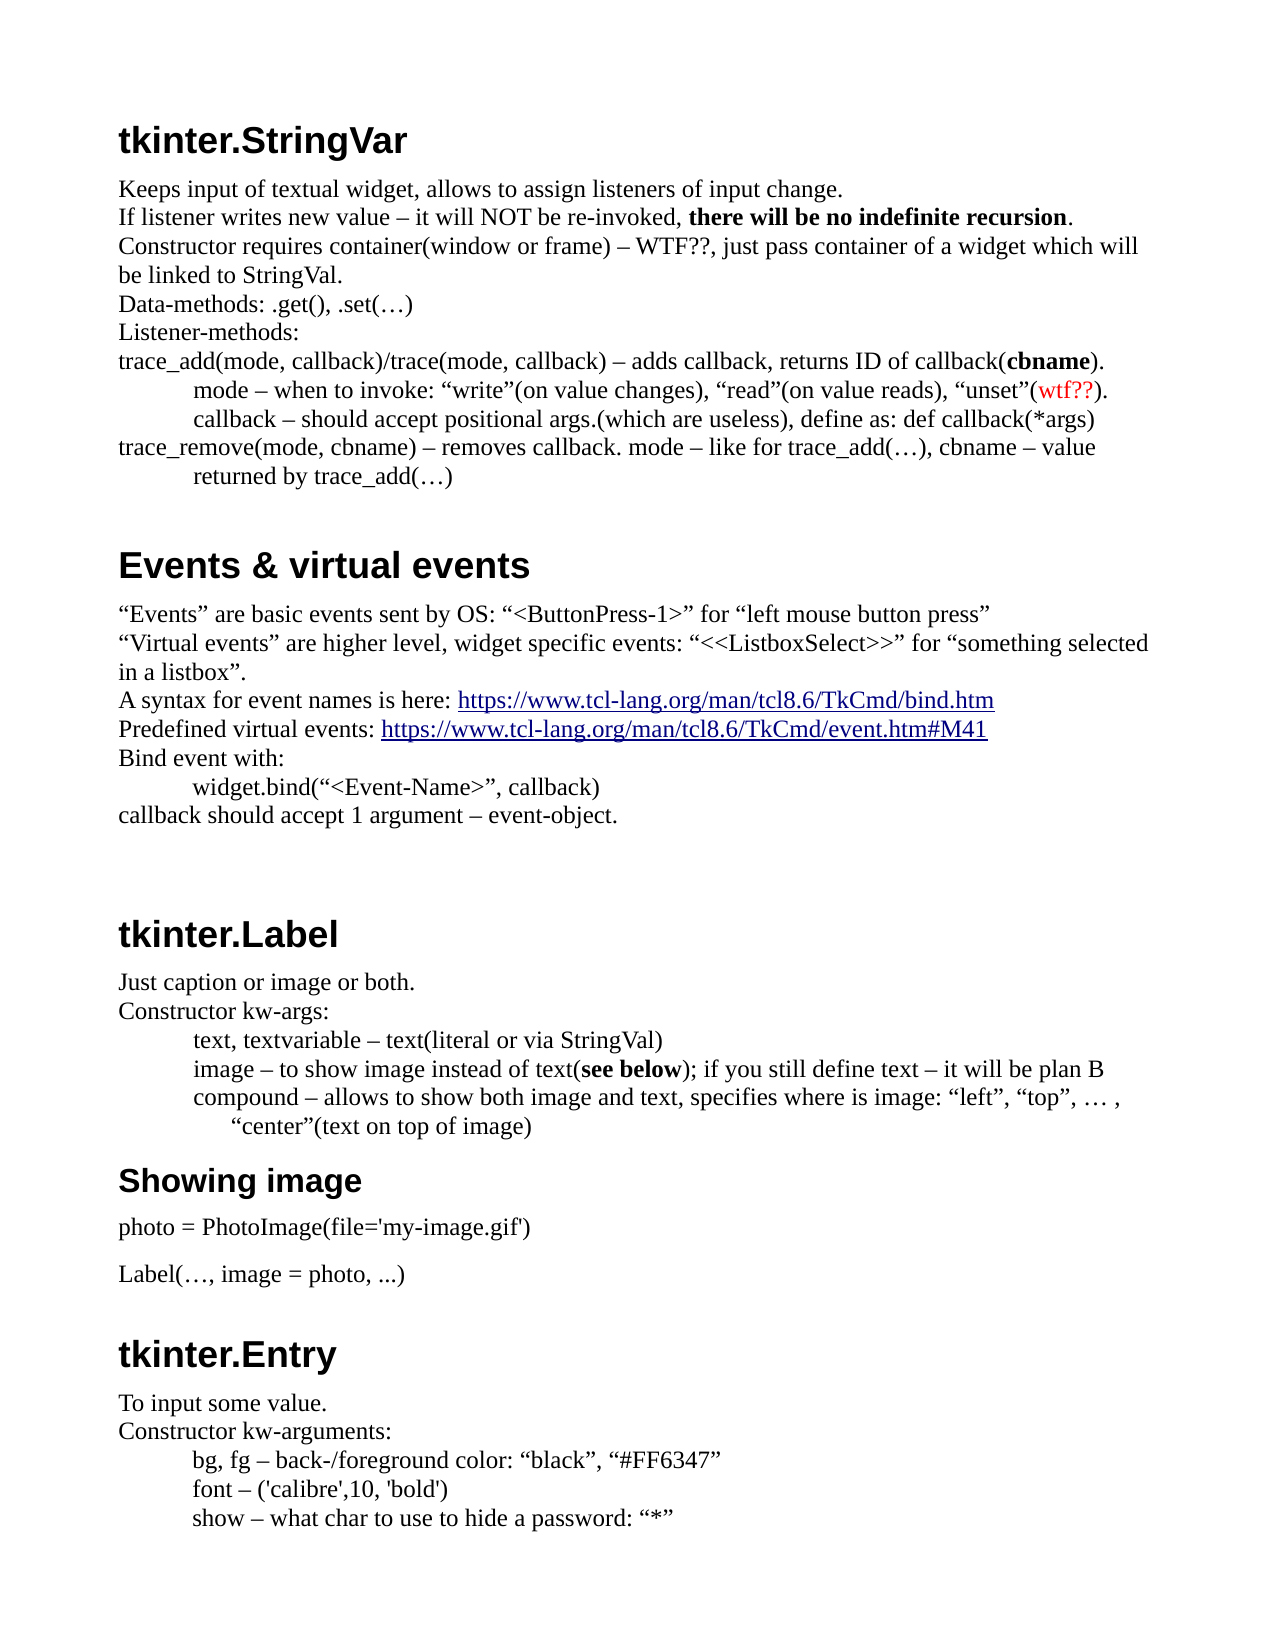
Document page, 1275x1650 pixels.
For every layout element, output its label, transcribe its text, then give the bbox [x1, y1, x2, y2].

text Data-methods: .get(), .set(…) [118, 289, 1157, 317]
subtitle Showing image [118, 1161, 1157, 1199]
text Constructor kw-arguments: [118, 1416, 1157, 1445]
text Constructor requires container(window or frame) – WTF??, just pass container of a widget which will be linked to StringVal. [118, 231, 1157, 289]
text compound – allows to show both image and text, specifies where is image: “left”, “top”, … , “center”(text on top of image) [193, 1082, 1157, 1140]
text Label(…, image = photo, ...) [118, 1259, 1157, 1288]
subtitle tkinter.Entry [118, 1332, 1157, 1375]
text Listener-methods: [118, 317, 1157, 346]
subtitle tkinter.StringVar [118, 118, 1157, 161]
text widget.bind(“<Event-Name>”, callback) [118, 772, 1157, 801]
text text, textvariable – text(literal or via StringVal) [193, 1025, 1157, 1054]
text “Events” are basic events sent by OS: “<ButtonPress-1>” for “left mouse button press” [118, 599, 1157, 628]
text If listener writes new value – it will NOT be re-invoked, there will be no indefinite recursion. [118, 202, 1157, 231]
text trace_add(mode, callback)/trace(mode, callback) – adds callback, returns ID of callback(cbname). mode – when to invoke: “write”(on value changes), “read”(on value reads), “unset”(wtf??). callback – should accept positional args.(which are useless), define as: def callback(*args) [118, 346, 1157, 432]
text bg, fg – back-/foreground color: “black”, “#FF6347” [118, 1445, 1157, 1474]
text callback should accept 1 argument – event-object. [118, 801, 1157, 829]
text Just caption or image or both. [118, 967, 1157, 996]
text show – what char to use to hide a password: “*” [118, 1503, 1157, 1531]
subtitle tkinter.Label [118, 912, 1157, 955]
text Constructor kw-args: [118, 996, 1157, 1025]
text “Virtual events” are higher level, widget specific events: “<<ListboxSelect>>” for “something selected in a listbox”. [118, 628, 1157, 686]
text photo = PhotoImage(file='my-image.gif') [118, 1212, 1157, 1241]
text Predefined virtual events: https://www.tcl-lang.org/man/tcl8.6/TkCmd/event.htm#M41 [118, 714, 1157, 743]
text To input some value. [118, 1388, 1157, 1416]
text trace_remove(mode, cbname) – removes callback. mode – like for trace_add(…), cbname – value returned by trace_add(…) [118, 432, 1157, 490]
text image – to show image instead of text(see below); if you still define text – it will be plan B [193, 1054, 1157, 1082]
text Keeps input of textual widget, allows to assign listeners of input change. [118, 174, 1157, 202]
subtitle Events & virtual events [118, 544, 1157, 587]
text font – ('calibre',10, 'bold') [118, 1474, 1157, 1503]
text Bind event with: [118, 743, 1157, 772]
text A syntax for event names is here: https://www.tcl-lang.org/man/tcl8.6/TkCmd/bind.htm [118, 686, 1157, 714]
